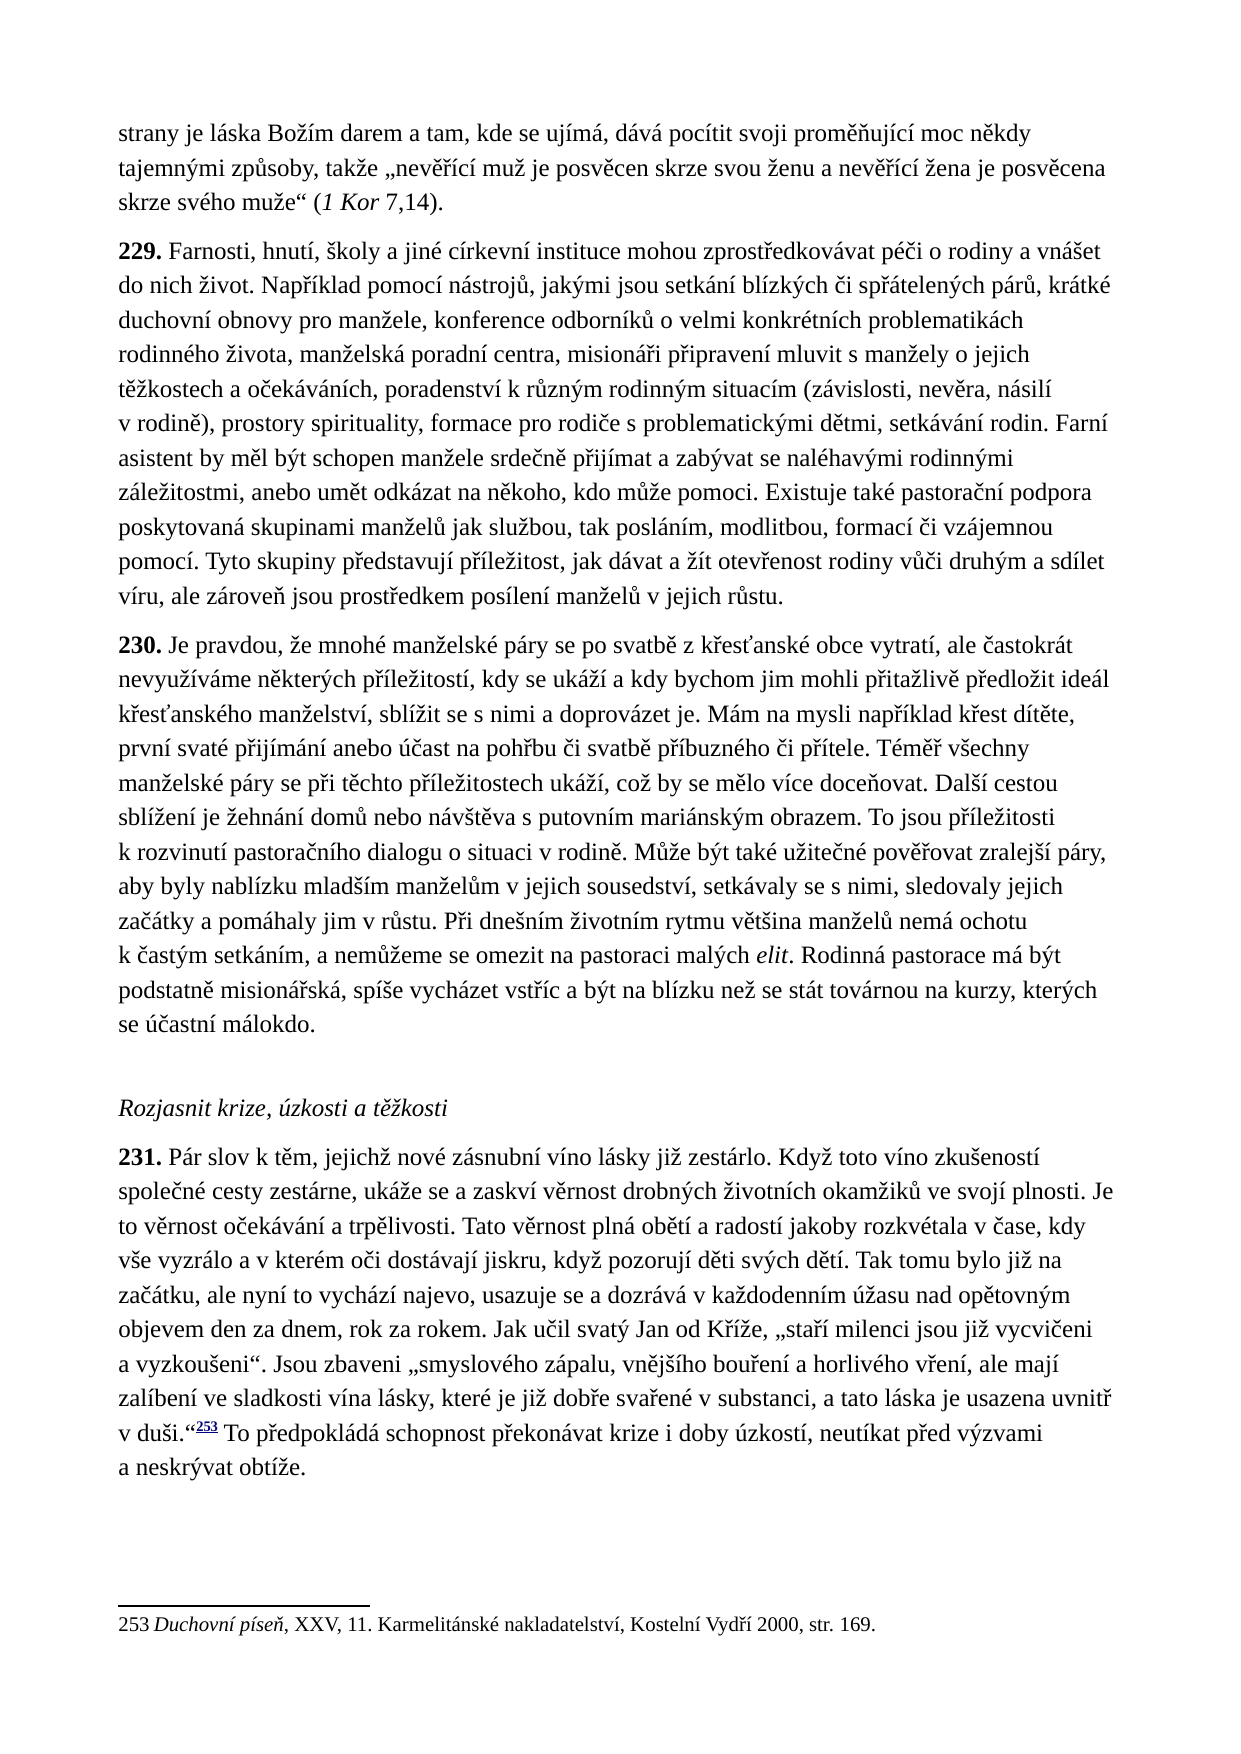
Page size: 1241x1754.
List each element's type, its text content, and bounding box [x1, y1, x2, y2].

text Rozjasnit krize, úzkosti a těžkosti [118, 1093, 1122, 1122]
text Duchovní píseň, XXV, 11. Karmelitánské nakladatelství, Kostelní Vydří 2000, str. 169. [118, 1612, 1122, 1636]
text 230. Je pravdou, že mnohé manželské páry se po svatbě z křesťanské obce vytratí, ale častokrát nevyužíváme některých příležitostí, kdy se ukáží a kdy bychom jim mohli přitažlivě předložit ideál křesťanského manželství, sblížit se s nimi a doprovázet je. Mám na mysli například křest dítěte, první svaté přijímání anebo účast na pohřbu či svatbě příbuzného či přítele. Téměř všechny manželské páry se při těchto příležitostech ukáží, což by se mělo více doceňovat. Další cestou sblížení je žehnání domů nebo návštěva s putovním mariánským obrazem. To jsou příležitosti k rozvinutí pastoračního dialogu o situaci v rodině. Může být také užitečné pověřovat zralejší páry, aby byly nablízku mladším manželům v jejich sousedství, setkávaly se s nimi, sledovaly jejich začátky a pomáhaly jim v růstu. Při dnešním životním rytmu většina manželů nemá ochotu k častým setkáním, a nemůžeme se omezit na pastoraci malých elit. Rodinná pastorace má být podstatně misionářská, spíše vycházet vstříc a být na blízku než se stát továrnou na kurzy, kterých se účastní málokdo. [118, 630, 1122, 1072]
text 231. Pár slov k těm, jejichž nové zásnubní víno lásky již zestárlo. Když toto víno zkušeností společné cesty zestárne, ukáže se a zaskví věrnost drobných životních okamžiků ve svojí plnosti. Je to věrnost očekávání a trpělivosti. Tato věrnost plná obětí a radostí jakoby rozkvétala v čase, kdy vše vyzrálo a v kterém oči dostávají jiskru, když pozorují děti svých dětí. Tak tomu bylo již na začátku, ale nyní to vychází najevo, usazuje se a dozrává v každodenním úžasu nad opětovným objevem den za dnem, rok za rokem. Jak učil svatý Jan od Kříže, „staří milenci jsou již vycvičeni a vyzkoušeni“. Jsou zbaveni „smyslového zápalu, vnějšího bouření a horlivého vření, ale mají zalíbení ve sladkosti vína lásky, které je již dobře svařené v substanci, a tato láska je usazena uvnitř v duši.“ To předpokládá schopnost překonávat krize i doby úzkostí, neutíkat před výzvami a neskrývat obtíže. [118, 1142, 1122, 1515]
text 229. Farnosti, hnutí, školy a jiné církevní instituce mohou zprostředkovávat péči o rodiny a vnášet do nich život. Například pomocí nástrojů, jakými jsou setkání blízkých či spřátelených párů, krátké duchovní obnovy pro manžele, konference odborníků o velmi konkrétních problematikách rodinného života, manželská poradní centra, misionáři připravení mluvit s manžely o jejich těžkostech a očekáváních, poradenství k různým rodinným situacím (závislosti, nevěra, násilí v rodině), prostory spirituality, formace pro rodiče s problematickými dětmi, setkávání rodin. Farní asistent by měl být schopen manžele srdečně přijímat a zabývat se naléhavými rodinnými záležitostmi, anebo umět odkázat na někoho, kdo může pomoci. Existuje také pastorační podpora poskytovaná skupinami manželů jak službou, tak posláním, modlitbou, formací či vzájemnou pomocí. Tyto skupiny představují příležitost, jak dávat a žít otevřenost rodiny vůči druhým a sdílet víru, ale zároveň jsou prostředkem posílení manželů v jejich růstu. [118, 236, 1122, 610]
text strany je láska Božím darem a tam, kde se ujímá, dává pocítit svoji proměňující moc někdy tajemnými způsoby, takže „nevěřící muž je posvěcen skrze svou ženu a nevěřící žena je posvěcena skrze svého muže“ (1 Kor 7,14). [118, 118, 1122, 216]
